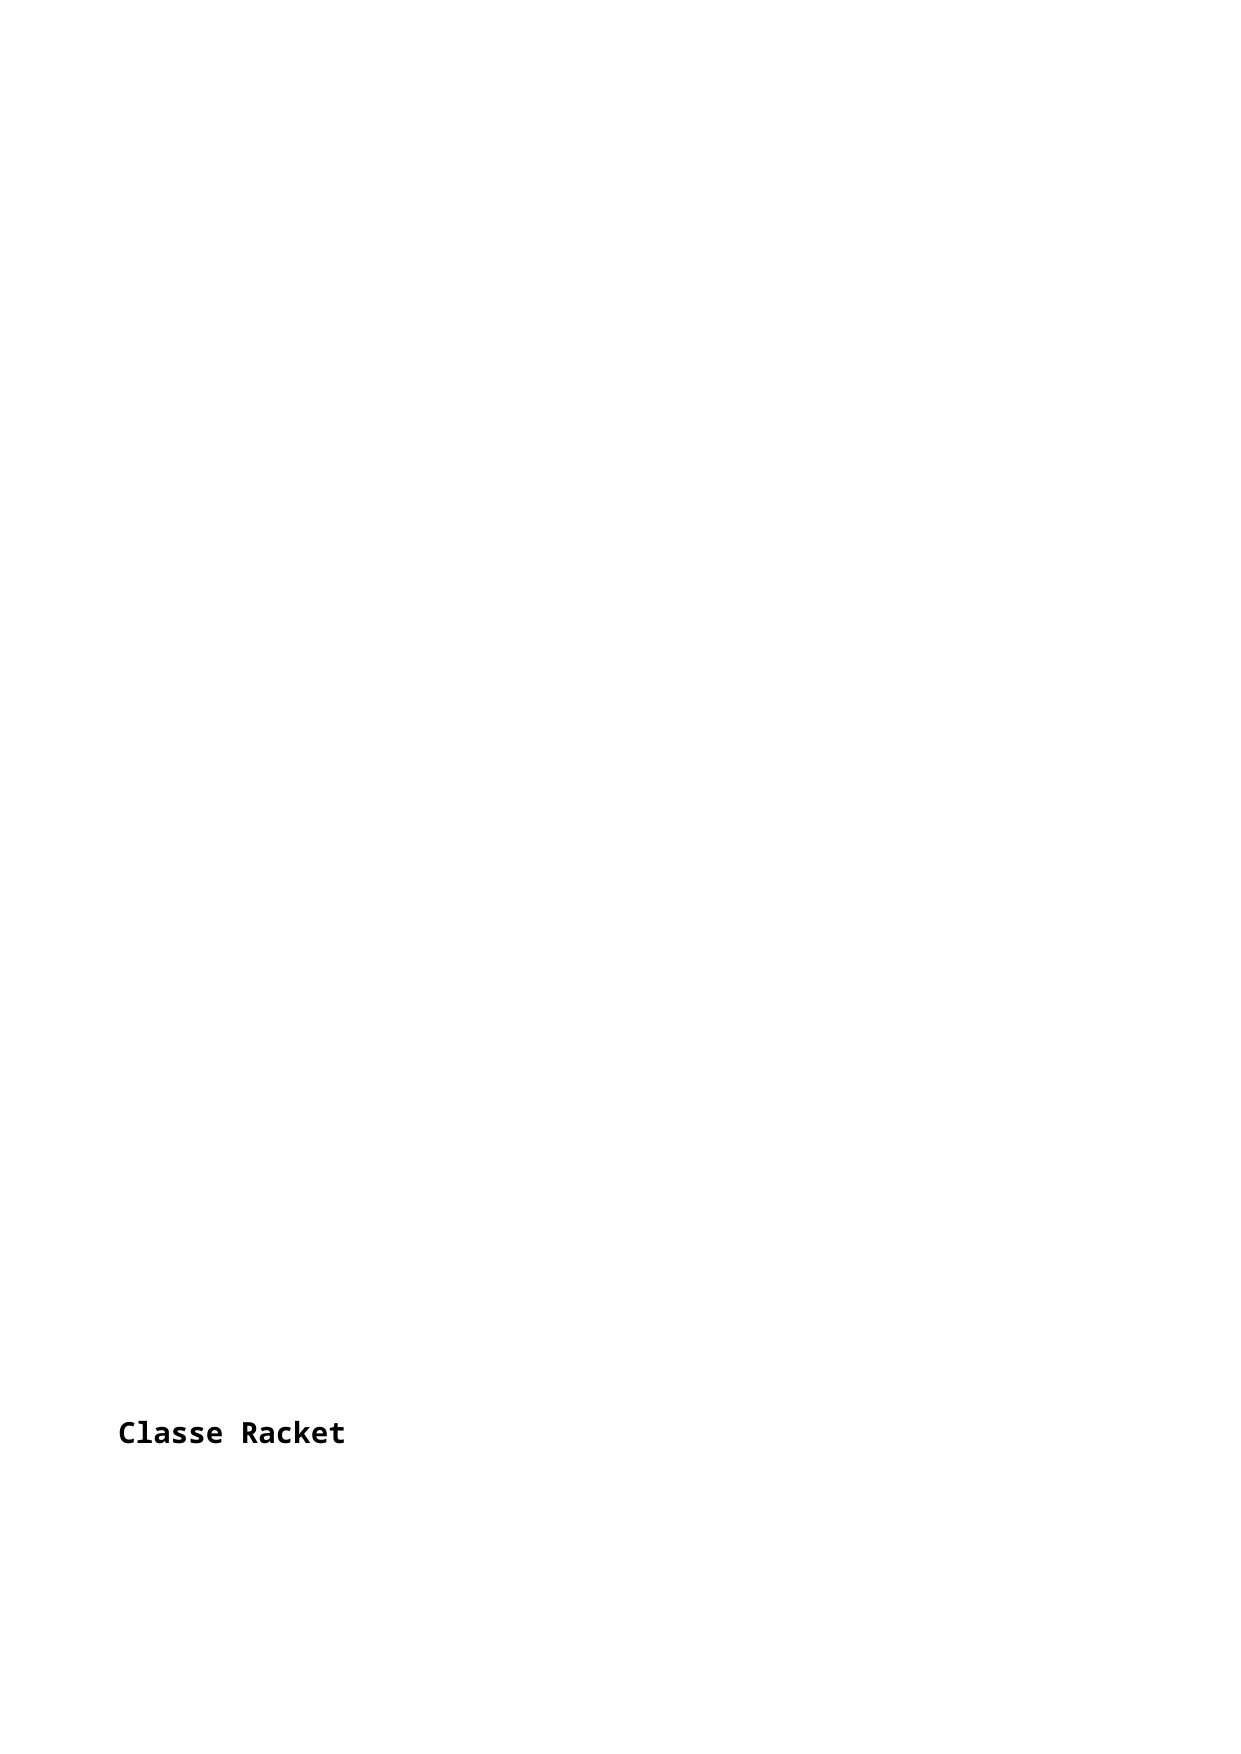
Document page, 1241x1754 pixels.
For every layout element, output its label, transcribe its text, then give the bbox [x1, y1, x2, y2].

text Classe Racket [118, 1412, 1122, 1452]
